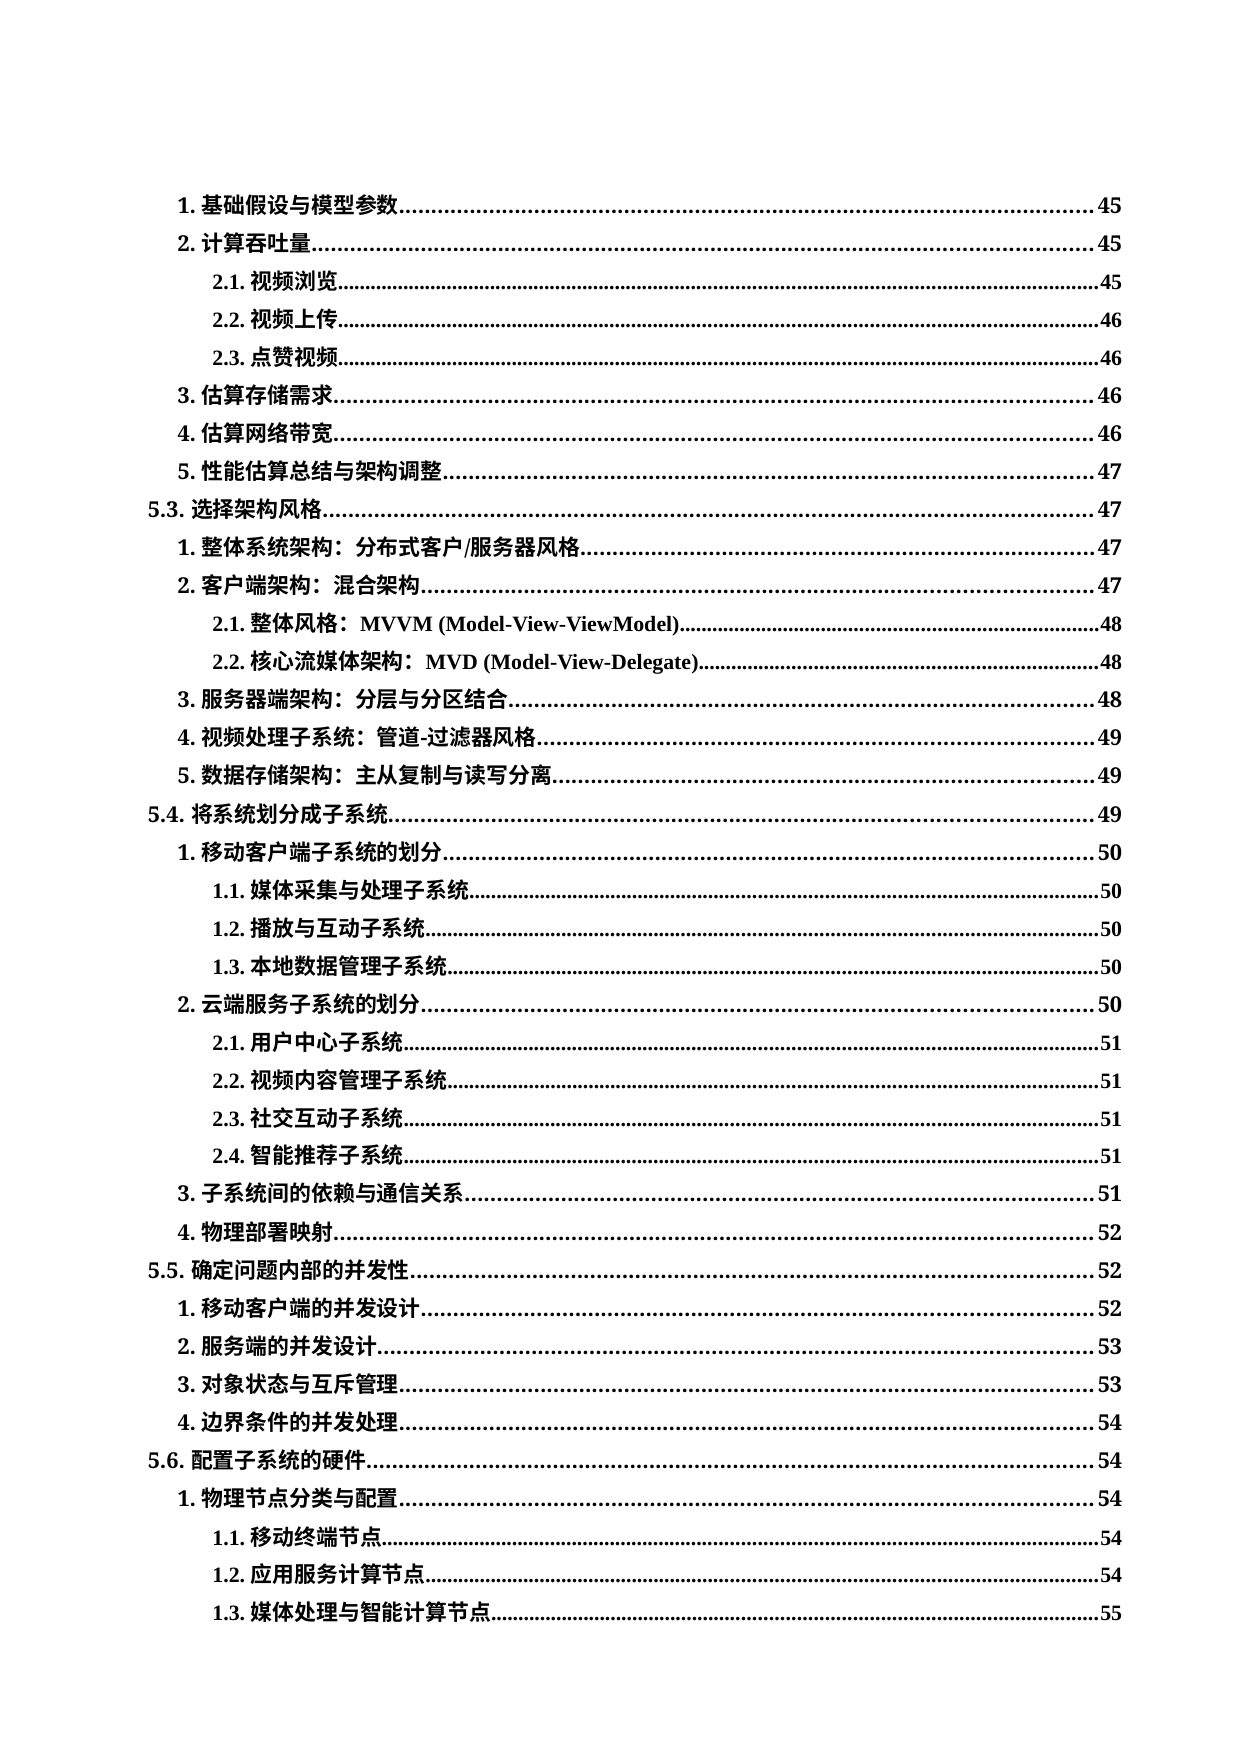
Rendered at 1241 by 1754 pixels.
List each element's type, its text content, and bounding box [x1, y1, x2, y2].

text 5.4. 将系统划分成子系统 49 [148, 797, 1122, 828]
text 5. 性能估算总结与架构调整 47 [177, 454, 1122, 486]
text 1.1. 媒体采集与处理子系统 50 [207, 873, 1122, 904]
text 2.1. 整体风格：MVVM (Model-View-ViewModel) 48 [207, 606, 1122, 638]
text 5.5. 确定问题内部的并发性 52 [148, 1253, 1122, 1284]
text 3. 估算存储需求 46 [177, 378, 1122, 409]
text 2. 客户端架构：混合架构 47 [177, 568, 1122, 600]
text 5. 数据存储架构：主从复制与读写分离 49 [177, 758, 1122, 790]
text 2.2. 视频上传 46 [207, 302, 1122, 333]
text 2.3. 点赞视频 46 [207, 340, 1122, 371]
text 3. 对象状态与互斥管理 53 [177, 1367, 1122, 1399]
text 1. 移动客户端子系统的划分 50 [177, 835, 1122, 866]
text 4. 估算网络带宽 46 [177, 416, 1122, 447]
text 4. 视频处理子系统：管道-过滤器风格 49 [177, 720, 1122, 752]
text 2. 服务端的并发设计 53 [177, 1329, 1122, 1361]
text 2.1. 用户中心子系统 51 [207, 1025, 1122, 1056]
text 1. 基础假设与模型参数 45 [177, 188, 1122, 219]
text 1. 物理节点分类与配置 54 [177, 1481, 1122, 1513]
text 4. 物理部署映射 52 [177, 1214, 1122, 1246]
text 1.2. 播放与互动子系统 50 [207, 911, 1122, 942]
text 4. 边界条件的并发处理 54 [177, 1405, 1122, 1437]
text 1.3. 媒体处理与智能计算节点 55 [207, 1595, 1122, 1627]
text 1. 移动客户端的并发设计 52 [177, 1291, 1122, 1322]
text 1.1. 移动终端节点 54 [207, 1519, 1122, 1551]
text 1.2. 应用服务计算节点 54 [207, 1557, 1122, 1589]
text 2.2. 视频内容管理子系统 51 [207, 1063, 1122, 1094]
text 3. 子系统间的依赖与通信关系 51 [177, 1176, 1122, 1208]
text 1.3. 本地数据管理子系统 50 [207, 949, 1122, 980]
text 5.3. 选择架构风格 47 [148, 492, 1122, 524]
text 2.3. 社交互动子系统 51 [207, 1101, 1122, 1132]
text 1. 整体系统架构：分布式客户/服务器风格 47 [177, 530, 1122, 562]
text 2.1. 视频浏览 45 [207, 264, 1122, 296]
text 2.4. 智能推荐子系统 51 [207, 1138, 1122, 1170]
text 5.6. 配置子系统的硬件 54 [148, 1443, 1122, 1475]
text 2.2. 核心流媒体架构：MVD (Model-View-Delegate) 48 [207, 644, 1122, 676]
text 2. 云端服务子系统的划分 50 [177, 987, 1122, 1018]
text 2. 计算吞吐量 45 [177, 226, 1122, 257]
text 3. 服务器端架构：分层与分区结合 48 [177, 682, 1122, 714]
